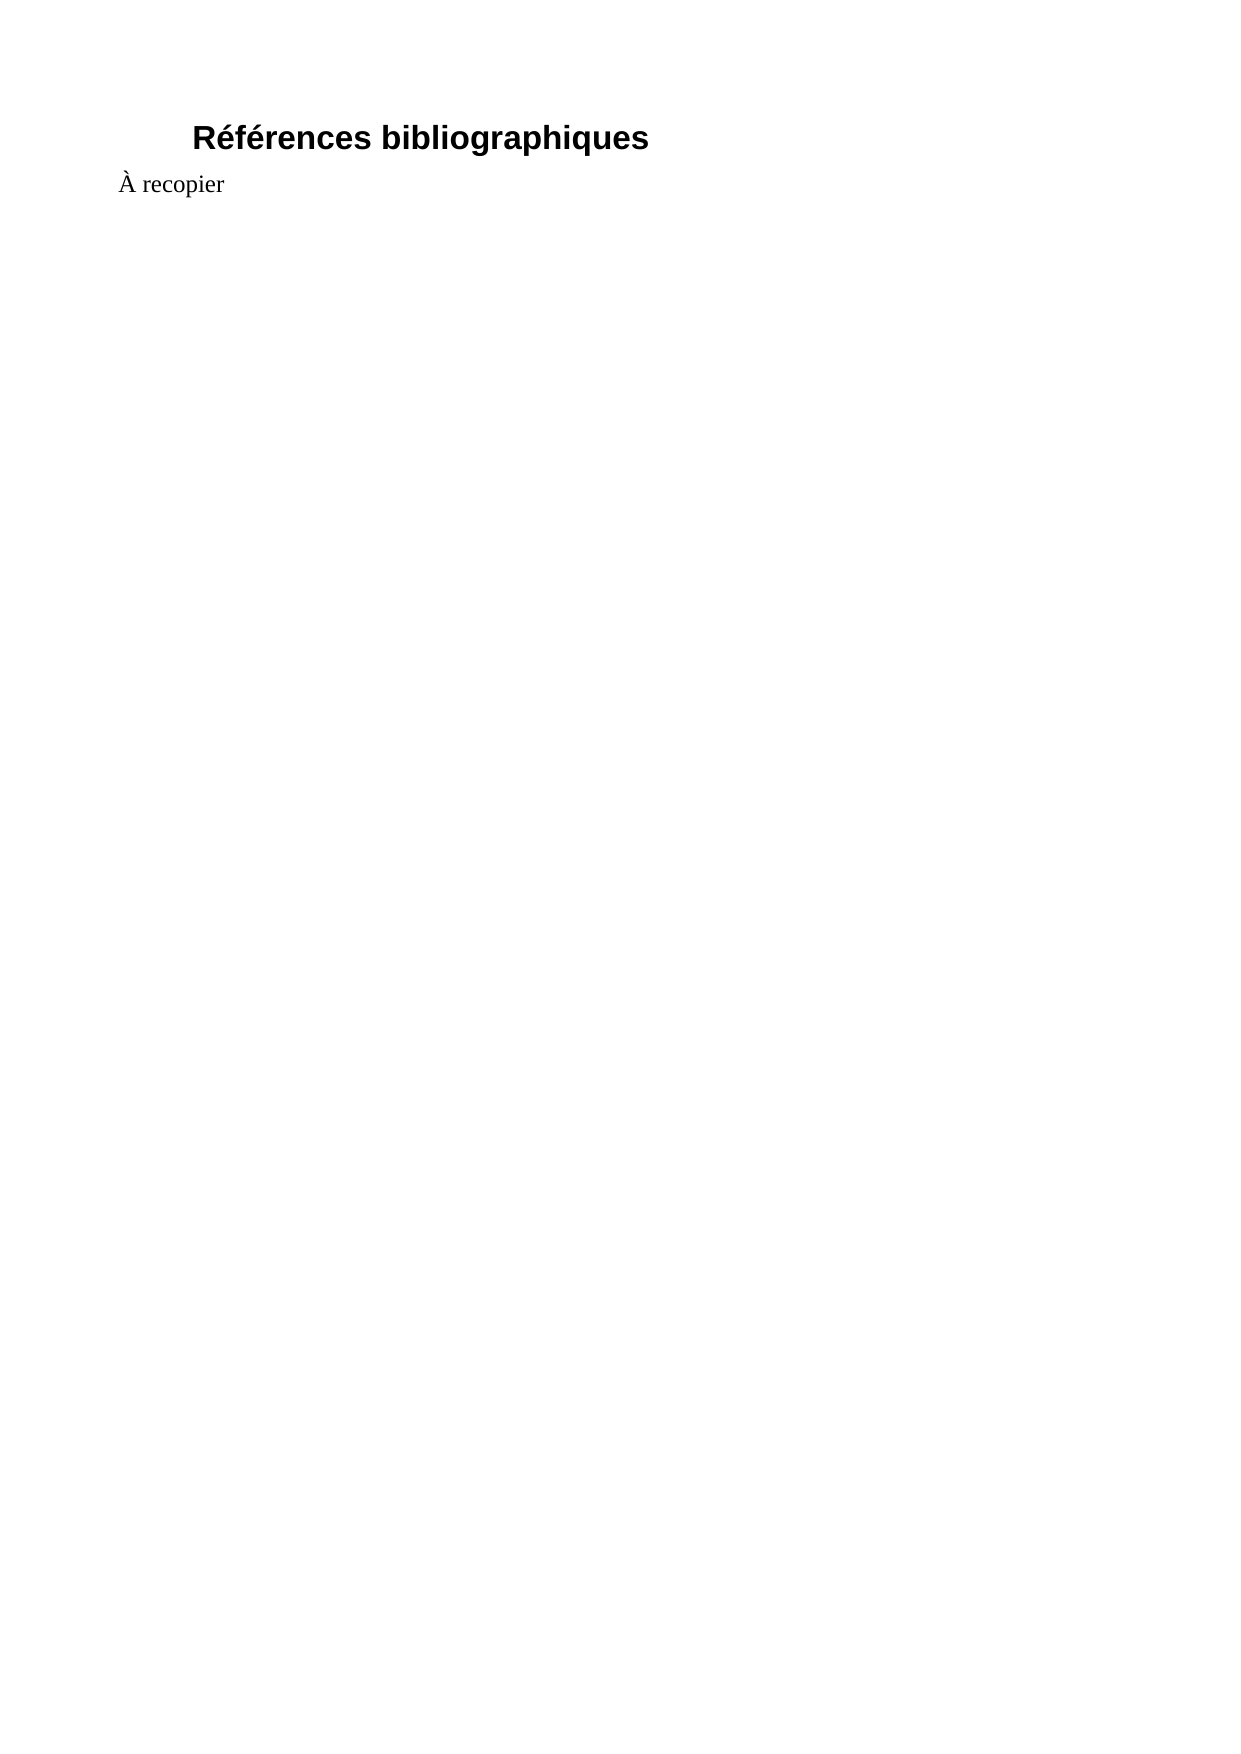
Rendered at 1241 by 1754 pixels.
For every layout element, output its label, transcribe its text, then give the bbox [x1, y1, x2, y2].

text À recopier [118, 169, 1122, 198]
subtitle Références bibliographiques [118, 118, 1122, 157]
